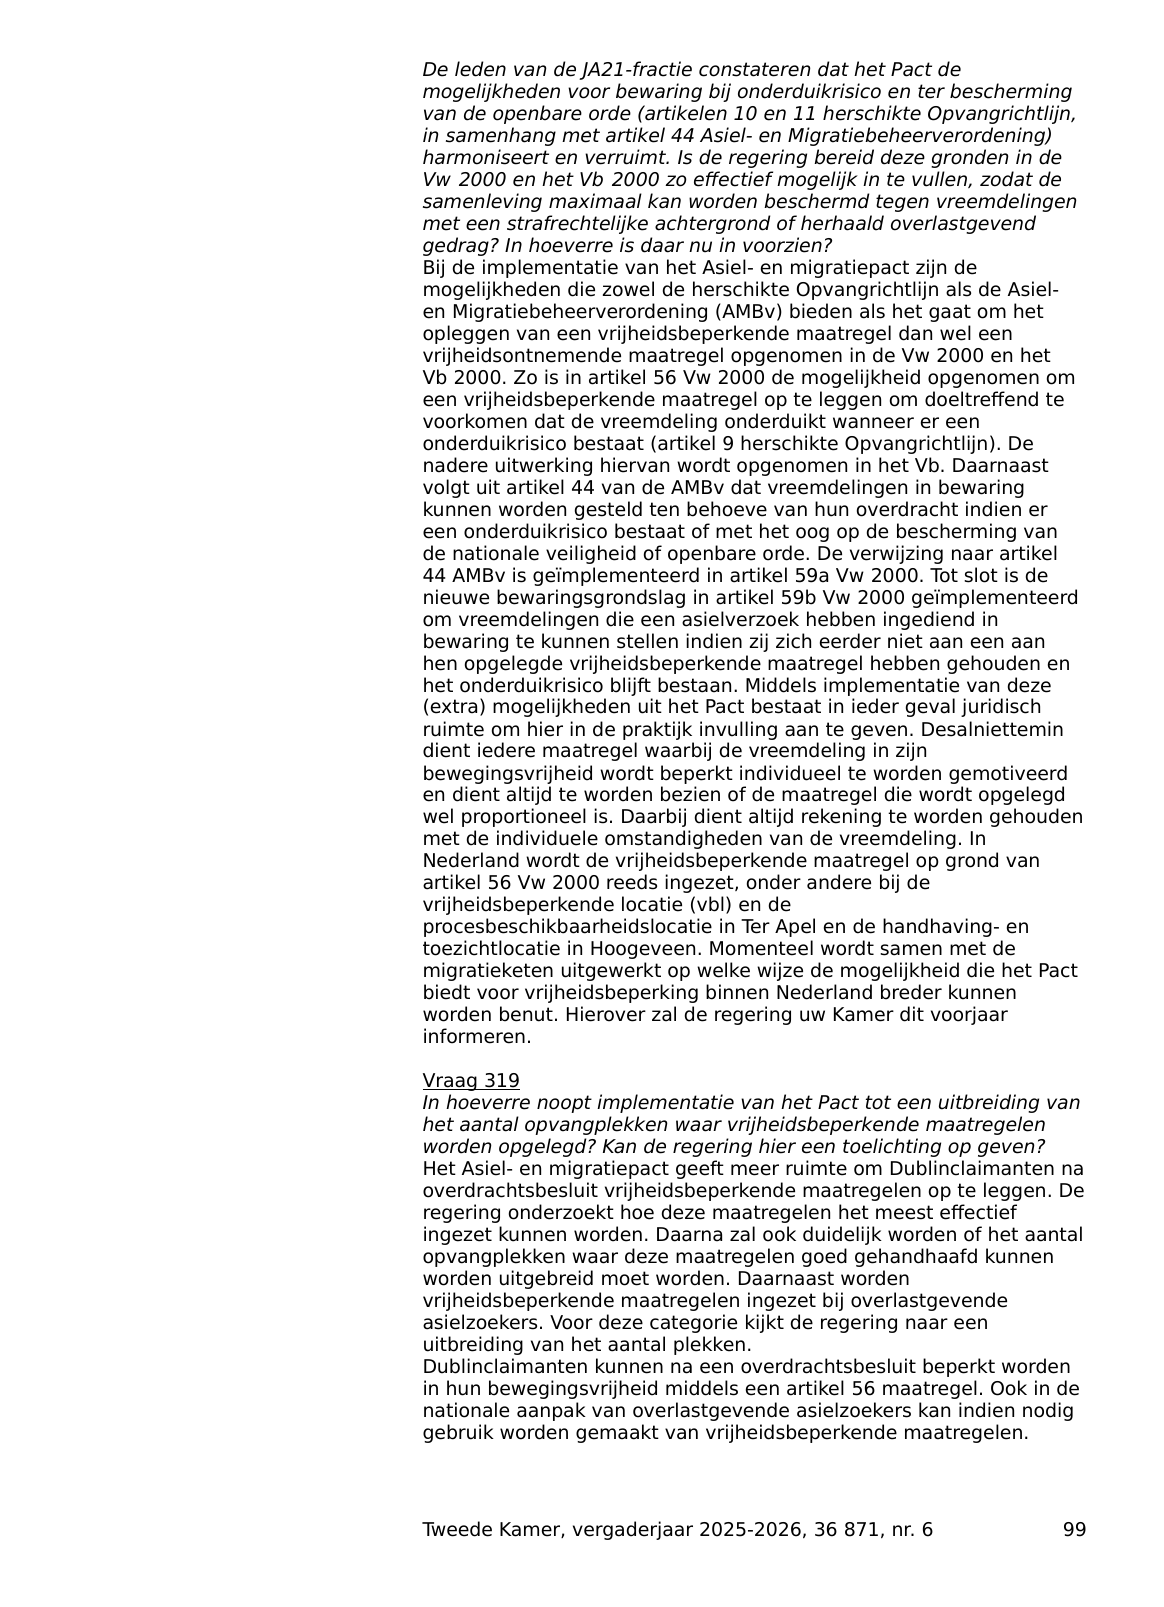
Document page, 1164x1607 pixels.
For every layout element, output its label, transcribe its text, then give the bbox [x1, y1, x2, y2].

text Bij de implementatie van het Asiel- en migratiepact zijn de mogelijkheden die zowel de herschikte Opvangrichtlijn als de Asiel- en Migratiebeheerverordening (AMBv) bieden als het gaat om het opleggen van een vrijheidsbeperkende maatregel dan wel een vrijheidsontnemende maatregel opgenomen in de Vw 2000 en het Vb 2000. Zo is in artikel 56 Vw 2000 de mogelijkheid opgenomen om een vrijheidsbeperkende maatregel op te leggen om doeltreffend te voorkomen dat de vreemdeling onderduikt wanneer er een onderduikrisico bestaat (artikel 9 herschikte Opvangrichtlijn). De nadere uitwerking hiervan wordt opgenomen in het Vb. Daarnaast volgt uit artikel 44 van de AMBv dat vreemdelingen in bewaring kunnen worden gesteld ten behoeve van hun overdracht indien er een onderduikrisico bestaat of met het oog op de bescherming van de nationale veiligheid of openbare orde. De verwijzing naar artikel 44 AMBv is geïmplementeerd in artikel 59a Vw 2000. Tot slot is de nieuwe bewaringsgrondslag in artikel 59b Vw 2000 geïmplementeerd om vreemdelingen die een asielverzoek hebben ingediend in bewaring te kunnen stellen indien zij zich eerder niet aan een aan hen opgelegde vrijheidsbeperkende maatregel hebben gehouden en het onderduikrisico blijft bestaan. Middels implementatie van deze (extra) mogelijkheden uit het Pact bestaat in ieder geval juridisch ruimte om hier in de praktijk invulling aan te geven. Desalniettemin dient iedere maatregel waarbij de vreemdeling in zijn bewegingsvrijheid wordt beperkt individueel te worden gemotiveerd en dient altijd te worden bezien of de maatregel die wordt opgelegd wel proportioneel is. Daarbij dient altijd rekening te worden gehouden met de individuele omstandigheden van de vreemdeling. In Nederland wordt de vrijheidsbeperkende maatregel op grond van artikel 56 Vw 2000 reeds ingezet, onder andere bij de vrijheidsbeperkende locatie (vbl) en de procesbeschikbaarheidslocatie in Ter Apel en de handhaving- en toezichtlocatie in Hoogeveen. Momenteel wordt samen met de migratieketen uitgewerkt op welke wijze de mogelijkheid die het Pact biedt voor vrijheidsbeperking binnen Nederland breder kunnen worden benut. Hierover zal de regering uw Kamer dit voorjaar informeren. [422, 257, 1087, 1048]
text Vraag 319 [422, 1070, 1087, 1092]
text In hoeverre noopt implementatie van het Pact tot een uitbreiding van het aantal opvangplekken waar vrijheidsbeperkende maatregelen worden opgelegd? Kan de regering hier een toelichting op geven? [422, 1092, 1087, 1158]
text De leden van de JA21-fractie constateren dat het Pact de mogelijkheden voor bewaring bij onderduikrisico en ter bescherming van de openbare orde (artikelen 10 en 11 herschikte Opvangrichtlijn, in samenhang met artikel 44 Asiel- en Migratiebeheerverordening) harmoniseert en verruimt. Is de regering bereid deze gronden in de Vw 2000 en het Vb 2000 zo effectief mogelijk in te vullen, zodat de samenleving maximaal kan worden beschermd tegen vreemdelingen met een strafrechtelijke achtergrond of herhaald overlastgevend gedrag? In hoeverre is daar nu in voorzien? [422, 59, 1087, 257]
text Het Asiel- en migratiepact geeft meer ruimte om Dublinclaimanten na overdrachtsbesluit vrijheidsbeperkende maatregelen op te leggen. De regering onderzoekt hoe deze maatregelen het meest effectief ingezet kunnen worden. Daarna zal ook duidelijk worden of het aantal opvangplekken waar deze maatregelen goed gehandhaafd kunnen worden uitgebreid moet worden. Daarnaast worden vrijheidsbeperkende maatregelen ingezet bij overlastgevende asielzoekers. Voor deze categorie kijkt de regering naar een uitbreiding van het aantal plekken. [422, 1158, 1087, 1356]
text Dublinclaimanten kunnen na een overdrachtsbesluit beperkt worden in hun bewegingsvrijheid middels een artikel 56 maatregel. Ook in de nationale aanpak van overlastgevende asielzoekers kan indien nodig gebruik worden gemaakt van vrijheidsbeperkende maatregelen. [422, 1356, 1087, 1444]
